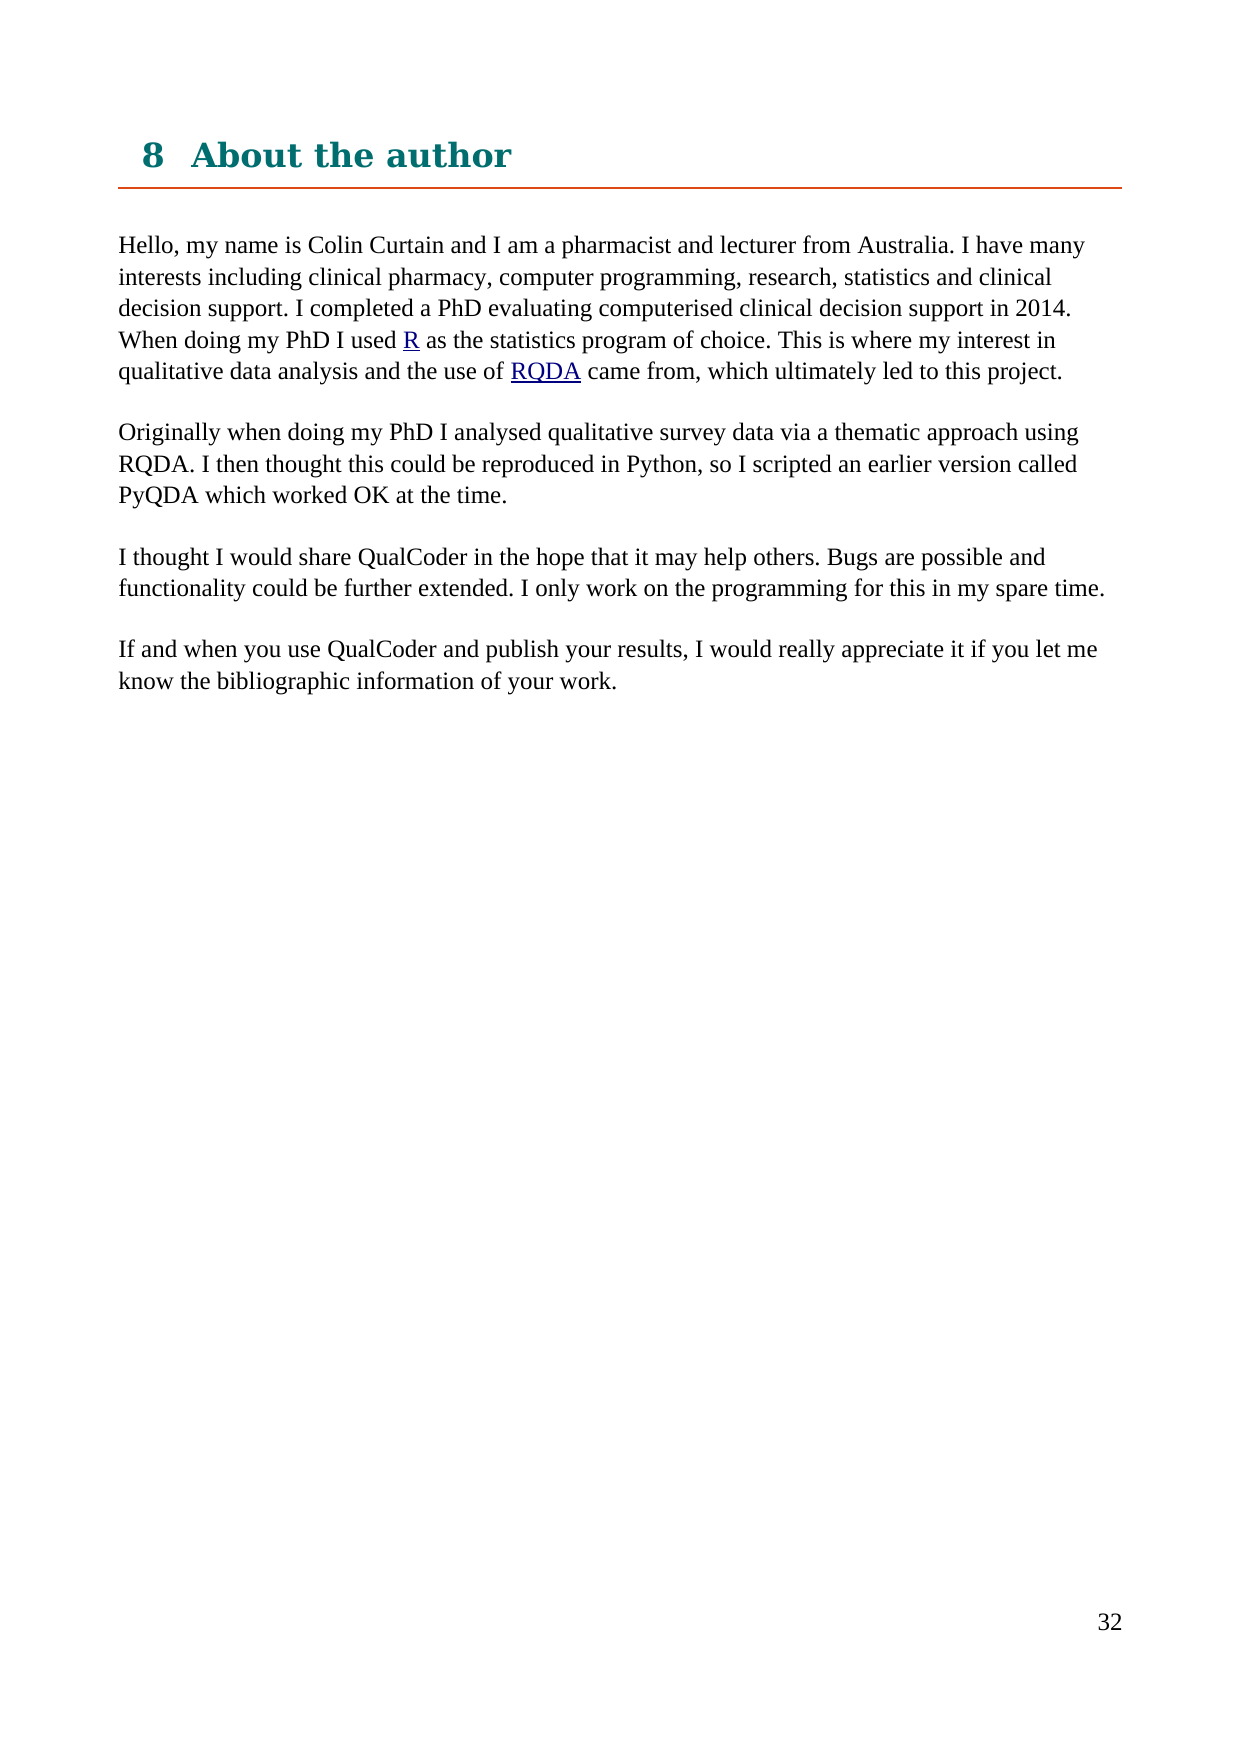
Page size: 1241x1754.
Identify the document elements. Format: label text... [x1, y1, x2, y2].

text If and when you use QualCoder and publish your results, I would really appreciate it if you let me know the bibliographic information of your work. [118, 634, 1122, 694]
text Hello, my name is Colin Curtain and I am a pharmacist and lecturer from Australia. I have many interests including clinical pharmacy, computer programming, research, statistics and clinical decision support. I completed a PhD evaluating computerised clinical decision support in 2014. When doing my PhD I used R as the statistics program of choice. This is where my interest in qualitative data analysis and the use of RQDA came from, which ultimately led to this project. [118, 230, 1122, 385]
text I thought I would share QualCoder in the hope that it may help others. Bugs are possible and functionality could be further extended. I only work on the programming for this in my spare time. [118, 542, 1122, 602]
text Originally when doing my PhD I analysed qualitative survey data via a thematic approach using RQDA. I then thought this could be reproduced in Python, so I scripted an earlier version called PyQDA which worked OK at the time. [118, 417, 1122, 509]
subtitle About the author [118, 124, 1122, 187]
